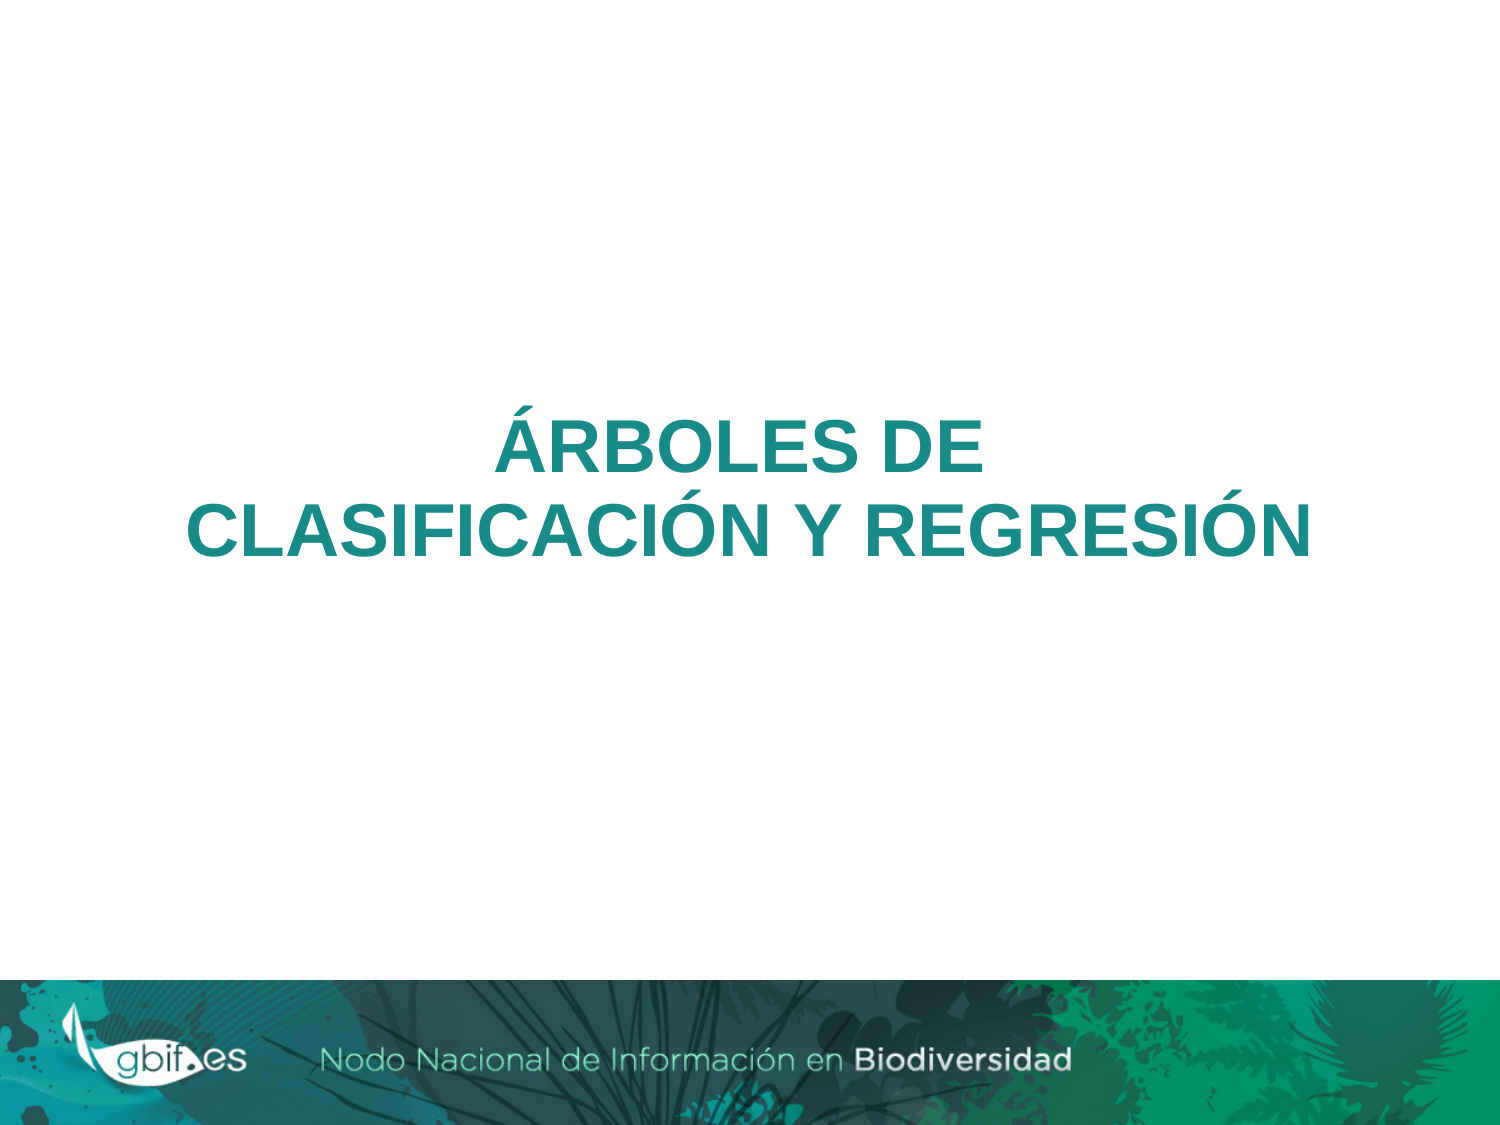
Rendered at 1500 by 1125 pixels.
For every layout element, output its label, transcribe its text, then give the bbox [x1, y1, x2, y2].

title ÁRBOLES DE CLASIFICACIÓN Y REGRESIÓN [112, 363, 1388, 615]
picture [0, 980, 1500, 1125]
